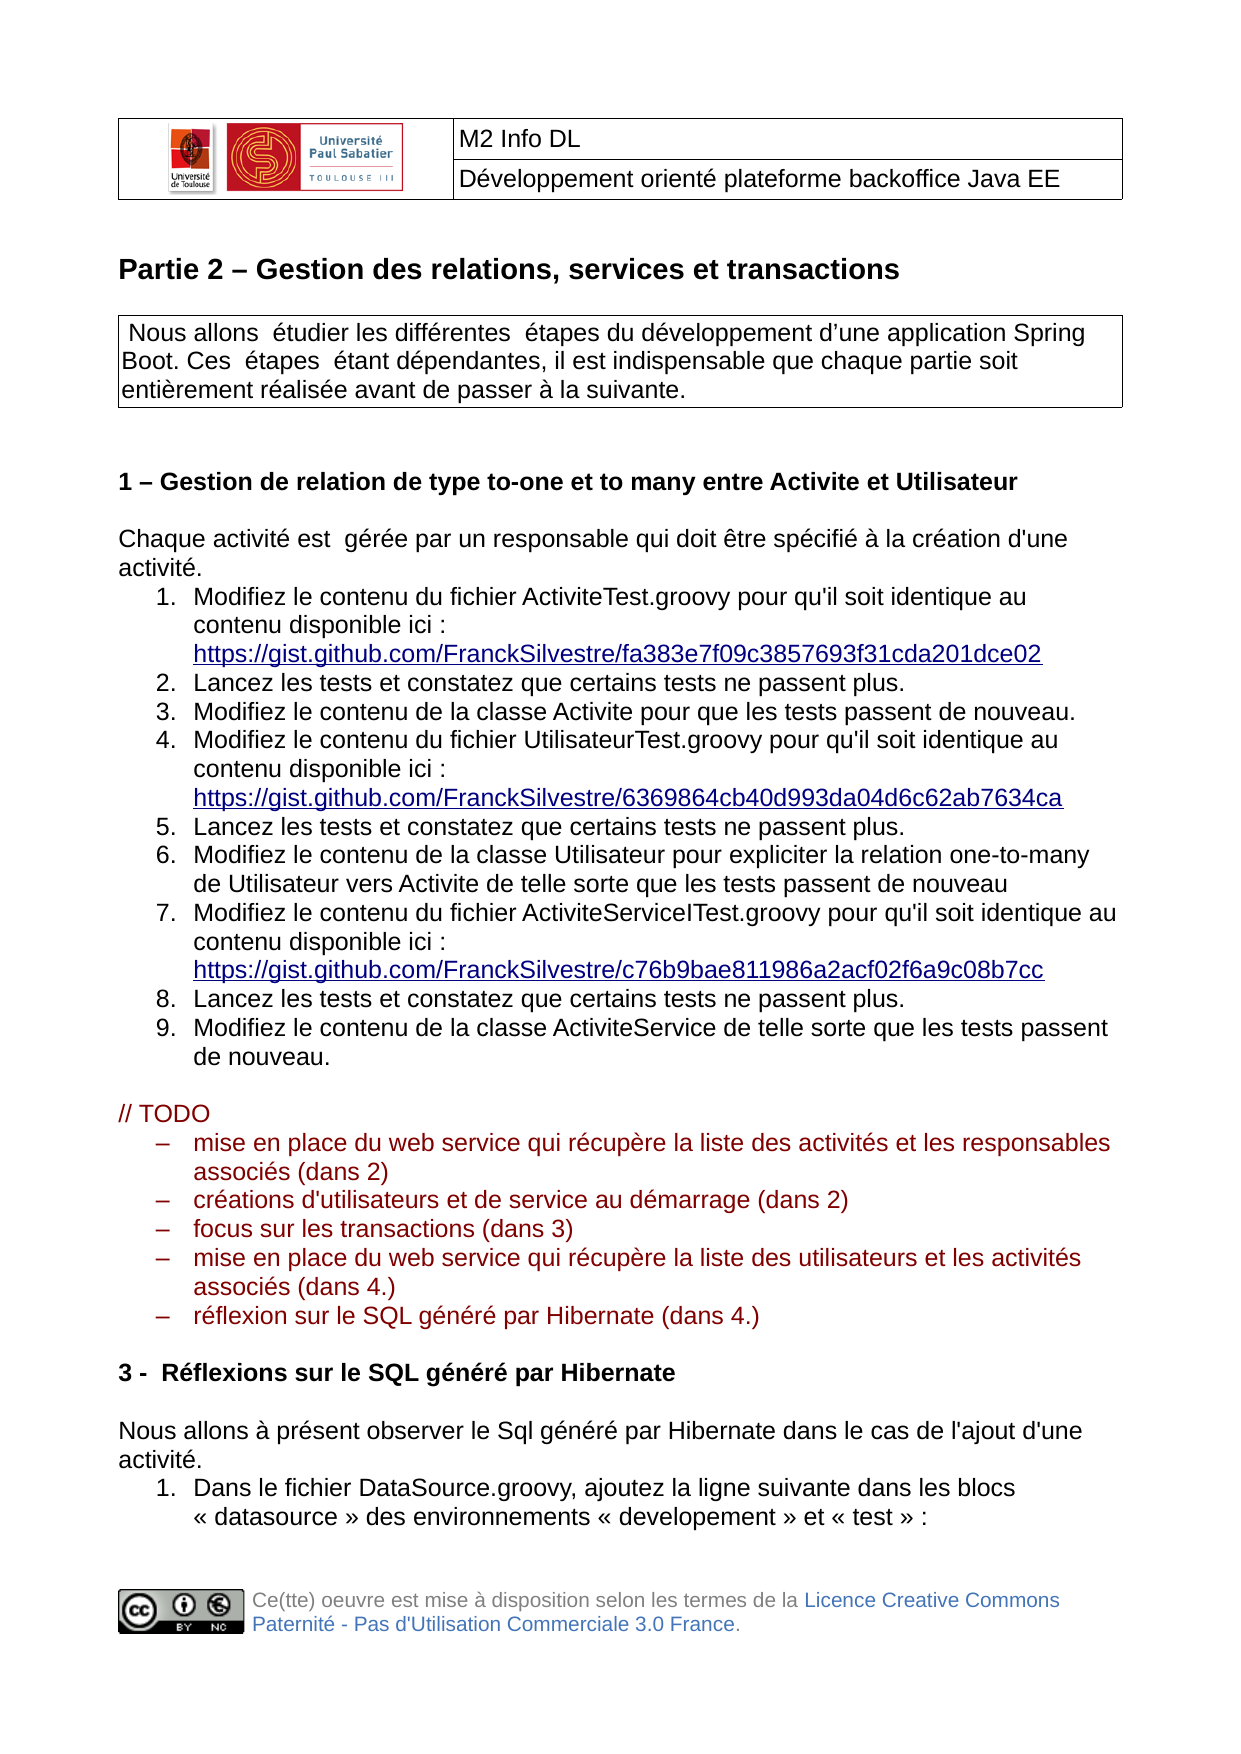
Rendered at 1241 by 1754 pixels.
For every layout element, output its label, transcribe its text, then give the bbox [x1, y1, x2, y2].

list Lancez les tests et constatez que certains tests ne passent plus. [156, 668, 1122, 697]
text 3 - Réflexions sur le SQL généré par Hibernate [118, 1358, 1122, 1387]
list Modifiez le contenu du fichier UtilisateurTest.groovy pour qu'il soit identique au contenu disponible ici : [156, 725, 1122, 783]
list Modifiez le contenu du fichier ActiviteTest.groovy pour qu'il soit identique au contenu disponible ici : [156, 582, 1122, 639]
text Partie 2 – Gestion des relations, services et transactions [118, 252, 1122, 286]
list Lancez les tests et constatez que certains tests ne passent plus. [156, 812, 1122, 840]
list Modifiez le contenu de la classe ActiviteService de telle sorte que les tests passent de nouveau. [156, 1013, 1122, 1070]
list Dans le fichier DataSource.groovy, ajoutez la ligne suivante dans les blocs « datasource » des environnements « developement » et « test » : [156, 1473, 1122, 1531]
list focus sur les transactions (dans 3) [156, 1214, 1122, 1243]
picture [164, 123, 407, 195]
list Modifiez le contenu du fichier ActiviteServiceITest.groovy pour qu'il soit identique au contenu disponible ici : [156, 898, 1122, 955]
list créations d'utilisateurs et de service au démarrage (dans 2) [156, 1185, 1122, 1214]
list mise en place du web service qui récupère la liste des utilisateurs et les activités associés (dans 4.) [156, 1243, 1122, 1301]
text // TODO [118, 1099, 1122, 1128]
text Nous allons étudier les différentes étapes du développement d’une application Spring Boot. Ces étapes étant dépendantes, il est indispensable que chaque partie soit entièrement réalisée avant de passer à la suivante. [119, 316, 1122, 407]
list mise en place du web service qui récupère la liste des activités et les responsables associés (dans 2) [156, 1128, 1122, 1185]
list https://gist.github.com/FranckSilvestre/c76b9bae811986a2acf02f6a9c08b7cc [156, 955, 1122, 984]
list https://gist.github.com/FranckSilvestre/fa383e7f09c3857693f31cda201dce02 [156, 639, 1122, 668]
list Modifiez le contenu de la classe Activite pour que les tests passent de nouveau. [156, 697, 1122, 725]
list Lancez les tests et constatez que certains tests ne passent plus. [156, 984, 1122, 1013]
text 1 – Gestion de relation de type to-one et to many entre Activite et Utilisateur [118, 467, 1122, 495]
list Modifiez le contenu de la classe Utilisateur pour expliciter la relation one-to-many de Utilisateur vers Activite de telle sorte que les tests passent de nouveau [156, 840, 1122, 898]
picture [118, 1589, 245, 1634]
list réflexion sur le SQL généré par Hibernate (dans 4.) [156, 1301, 1122, 1329]
text Chaque activité est gérée par un responsable qui doit être spécifié à la création d'une activité. [118, 524, 1122, 582]
text Nous allons à présent observer le Sql généré par Hibernate dans le cas de l'ajout d'une activité. [118, 1416, 1122, 1473]
list https://gist.github.com/FranckSilvestre/6369864cb40d993da04d6c62ab7634ca [156, 783, 1122, 812]
